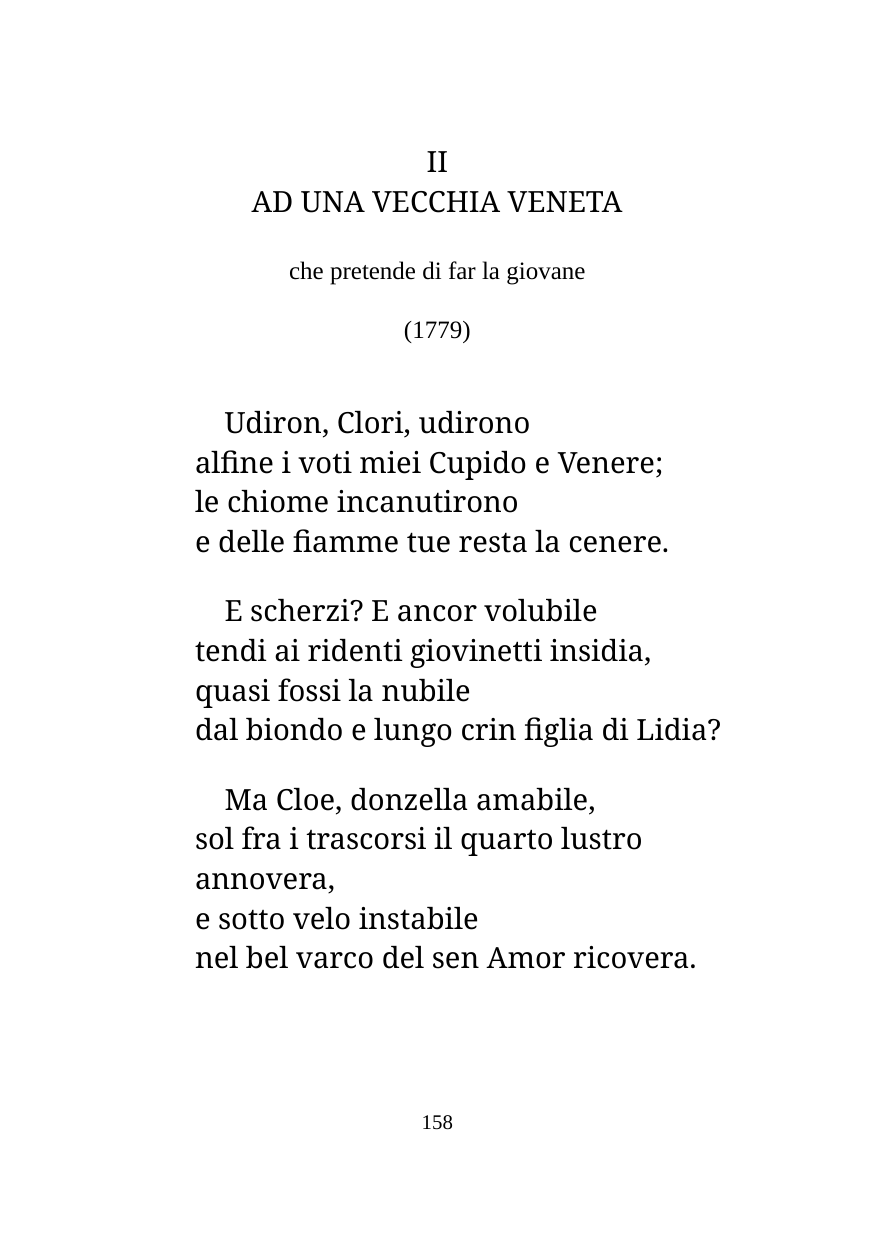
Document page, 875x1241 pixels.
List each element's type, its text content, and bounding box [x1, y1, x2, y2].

subtitle II AD UNA VECCHIA VENETA [106, 142, 768, 221]
text (1779) [106, 315, 768, 343]
text E scherzi? E ancor volubile tendi ai ridenti giovinetti insidia, quasi fossi la nubile dal biondo e lungo crin figlia di Lidia? [195, 591, 768, 749]
text Ma Cloe, donzella amabile, sol fra i trascorsi il quarto lustro annovera, e sotto velo instabile nel bel varco del sen Amor ricovera. [195, 779, 768, 977]
text che pretende di far la giovane [106, 256, 768, 285]
text Udiron, Clori, udirono alfine i voti miei Cupido e Venere; le chiome incanutirono e delle fiamme tue resta la cenere. [195, 402, 768, 561]
